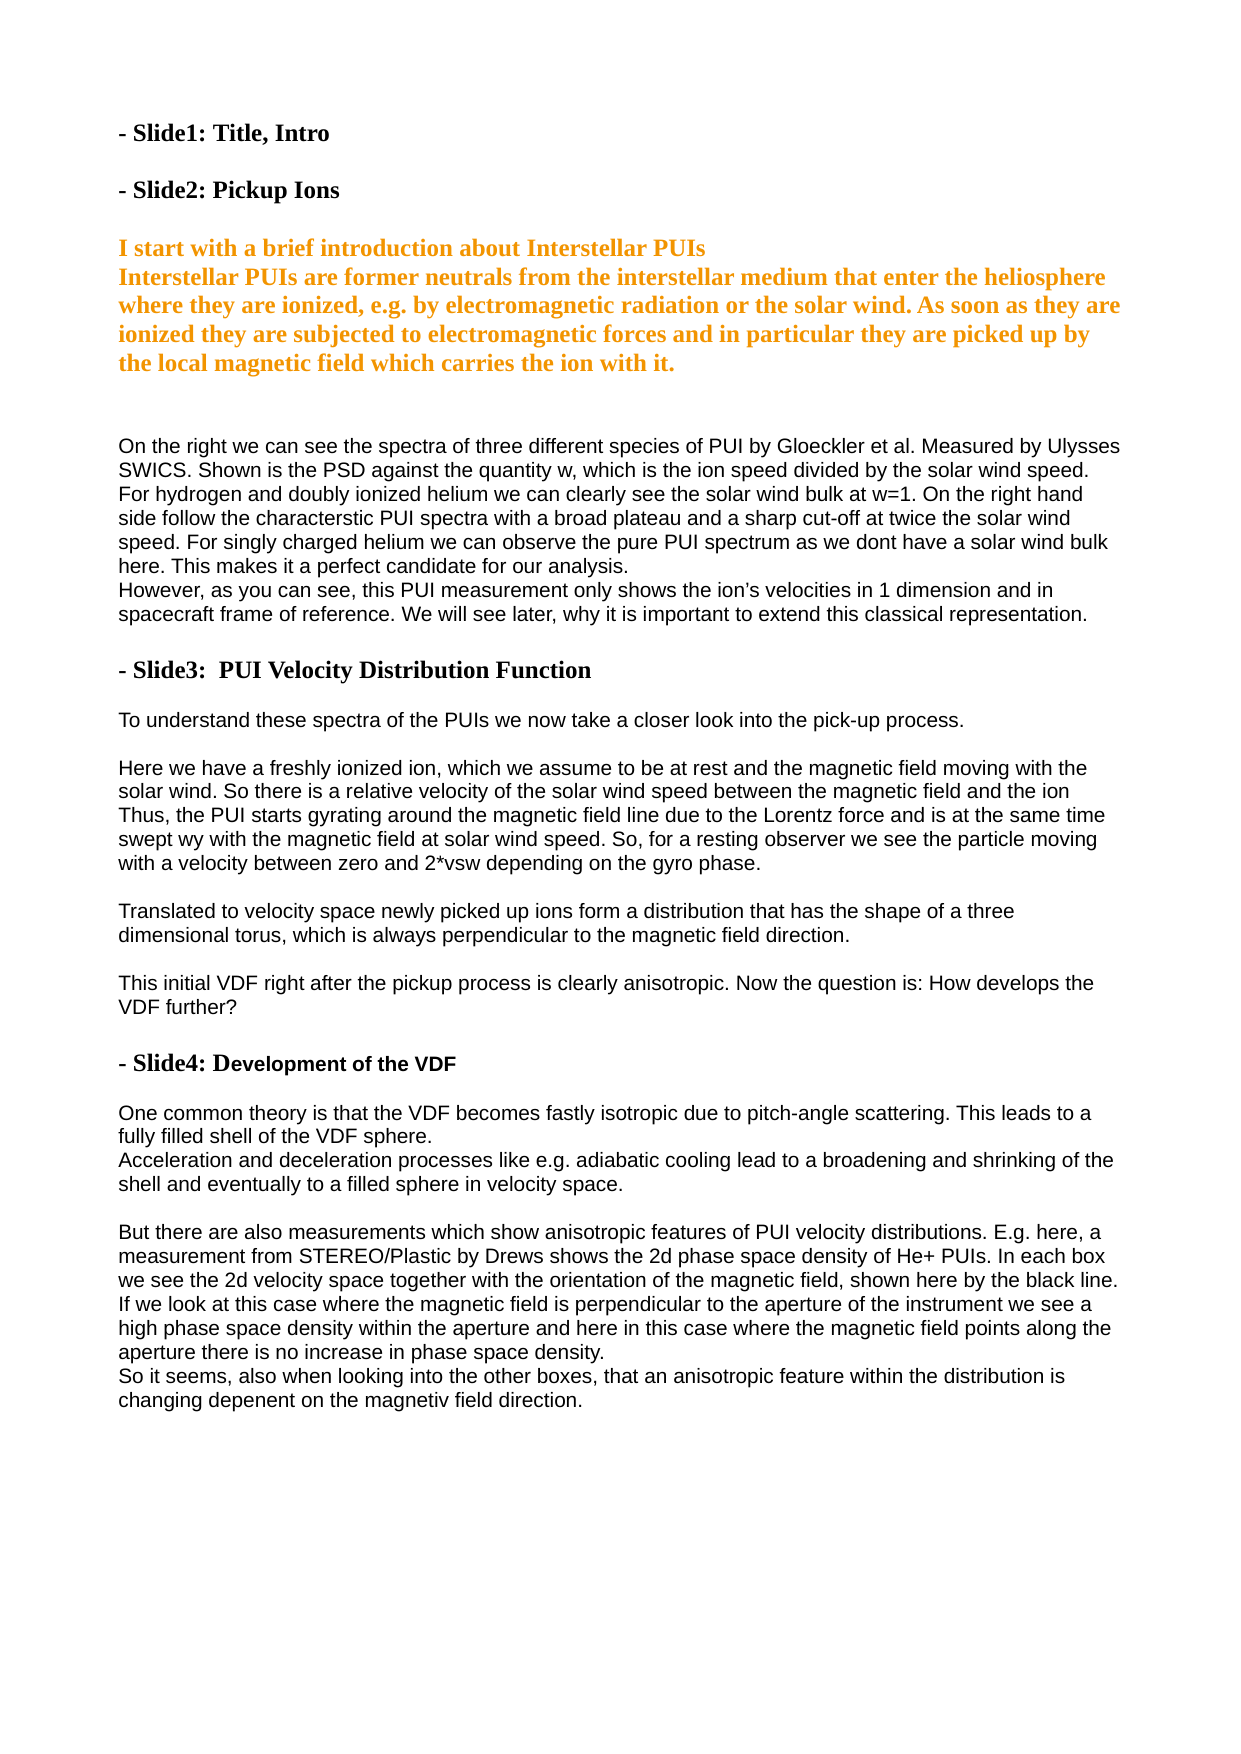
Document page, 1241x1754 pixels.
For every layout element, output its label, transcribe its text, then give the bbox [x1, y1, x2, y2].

text This initial VDF right after the pickup process is clearly anisotropic. Now the question is: How develops the VDF further? [118, 971, 1122, 1019]
text However, as you can see, this PUI measurement only shows the ion’s velocities in 1 dimension and in spacecraft frame of reference. We will see later, why it is important to extend this classical representation. [118, 578, 1122, 626]
text Thus, the PUI starts gyrating around the magnetic field line due to the Lorentz force and is at the same time swept wy with the magnetic field at solar wind speed. So, for a resting observer we see the particle moving with a velocity between zero and 2*vsw depending on the gyro phase. [118, 803, 1122, 875]
text To understand these spectra of the PUIs we now take a closer look into the pick-up process. [118, 707, 1122, 731]
text Interstellar PUIs are former neutrals from the interstellar medium that enter the heliosphere where they are ionized, e.g. by electromagnetic radiation or the solar wind. As soon as they are ionized they are subjected to electromagnetic forces and in particular they are picked up by the local magnetic field which carries the ion with it. [118, 262, 1122, 377]
text One common theory is that the VDF becomes fastly isotropic due to pitch-angle scattering. This leads to a fully filled shell of the VDF sphere. [118, 1100, 1122, 1148]
text Here we have a freshly ionized ion, which we assume to be at rest and the magnetic field moving with the solar wind. So there is a relative velocity of the solar wind speed between the magnetic field and the ion [118, 755, 1122, 803]
text - Slide3: PUI Velocity Distribution Function [118, 655, 1122, 683]
text Acceleration and deceleration processes like e.g. adiabatic cooling lead to a broadening and shrinking of the shell and eventually to a filled sphere in velocity space. [118, 1148, 1122, 1196]
text I start with a brief introduction about Interstellar PUIs [118, 233, 1122, 262]
text - Slide4: Development of the VDF [118, 1048, 1122, 1076]
text So it seems, also when looking into the other boxes, that an anisotropic feature within the distribution is changing depenent on the magnetiv field direction. [118, 1364, 1122, 1412]
text - Slide1: Title, Intro [118, 118, 1122, 147]
text But there are also measurements which show anisotropic features of PUI velocity distributions. E.g. here, a measurement from STEREO/Plastic by Drews shows the 2d phase space density of He+ PUIs. In each box we see the 2d velocity space together with the orientation of the magnetic field, shown here by the black line. If we look at this case where the magnetic field is perpendicular to the aperture of the instrument we see a high phase space density within the aperture and here in this case where the magnetic field points along the aperture there is no increase in phase space density. [118, 1220, 1122, 1364]
text Translated to velocity space newly picked up ions form a distribution that has the shape of a three dimensional torus, which is always perpendicular to the magnetic field direction. [118, 899, 1122, 947]
text On the right we can see the spectra of three different species of PUI by Gloeckler et al. Measured by Ulysses SWICS. Shown is the PSD against the quantity w, which is the ion speed divided by the solar wind speed. For hydrogen and doubly ionized helium we can clearly see the solar wind bulk at w=1. On the right hand side follow the characterstic PUI spectra with a broad plateau and a sharp cut-off at twice the solar wind speed. For singly charged helium we can observe the pure PUI spectrum as we dont have a solar wind bulk here. This makes it a perfect candidate for our analysis. [118, 434, 1122, 578]
text - Slide2: Pickup Ions [118, 176, 1122, 204]
